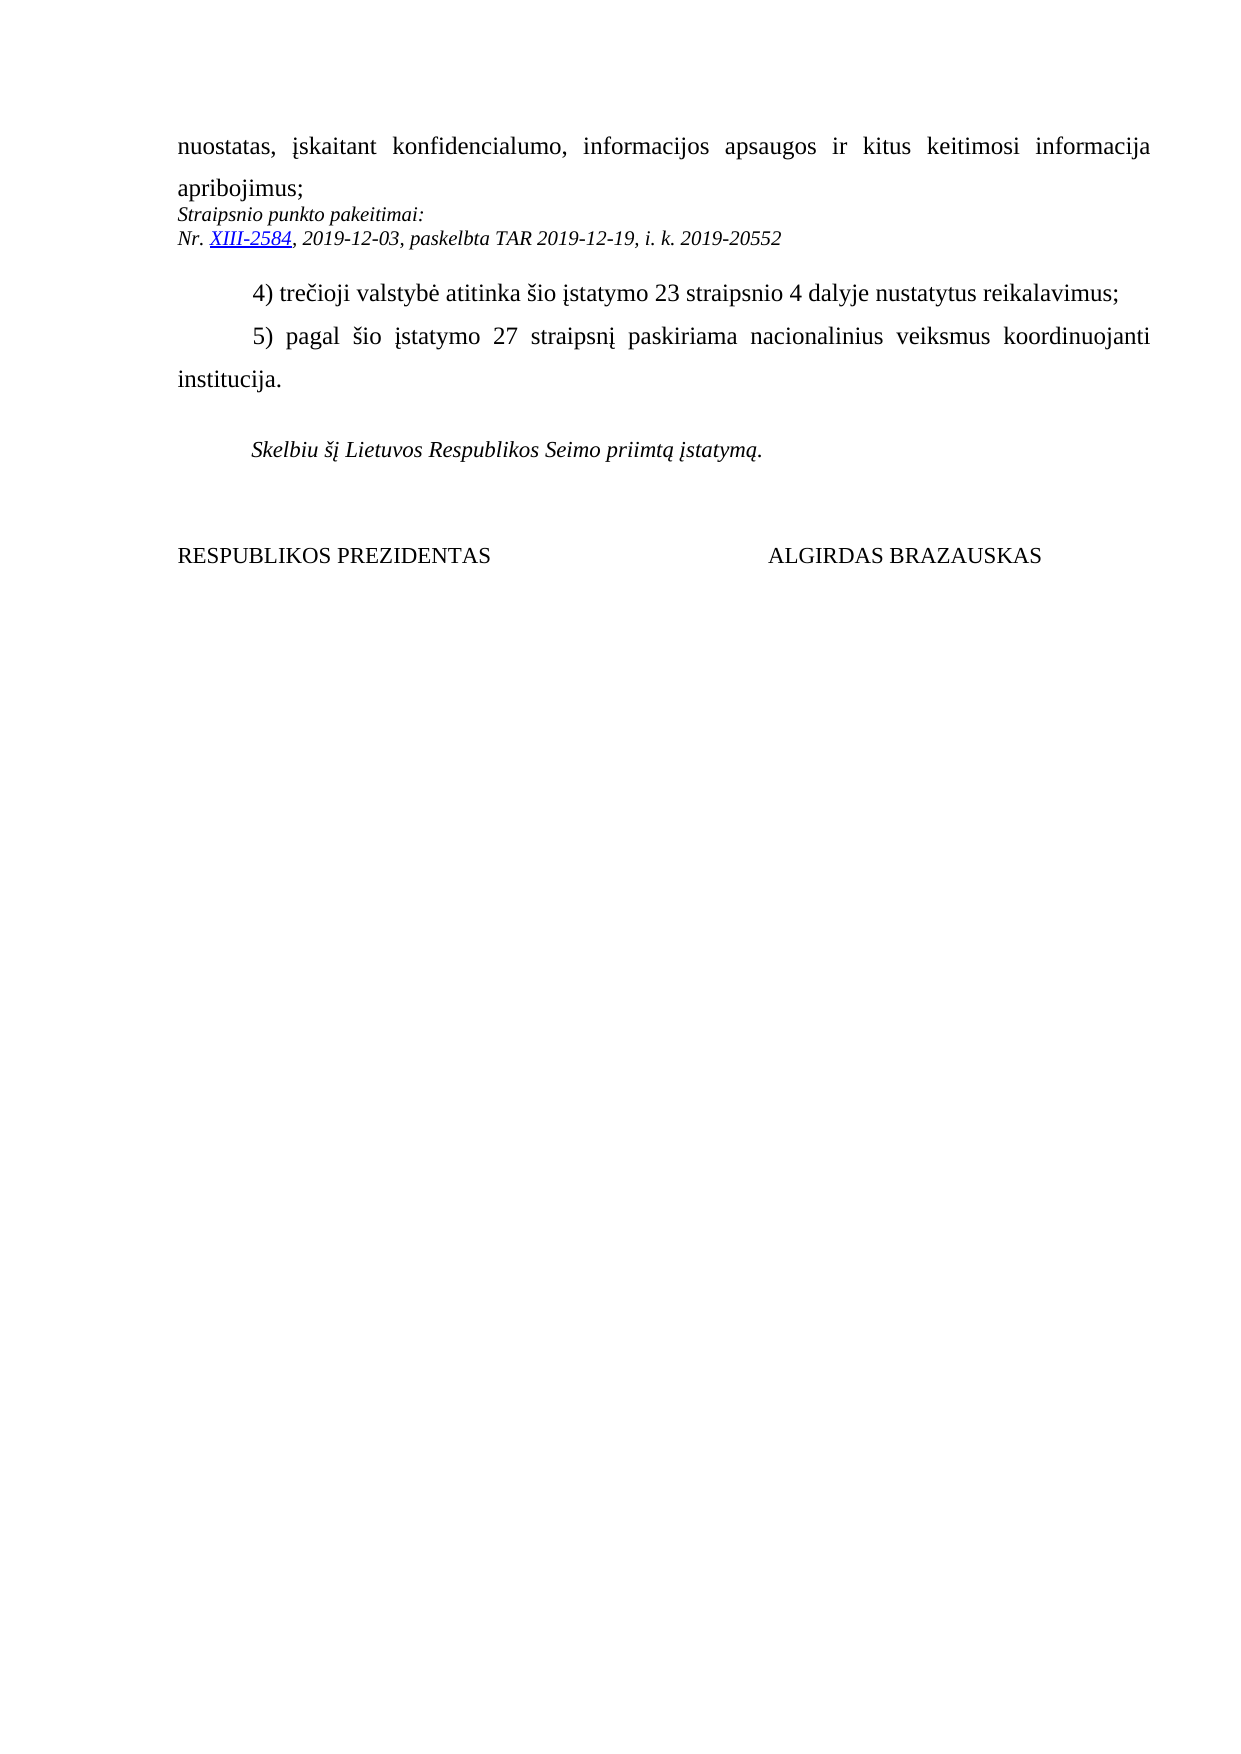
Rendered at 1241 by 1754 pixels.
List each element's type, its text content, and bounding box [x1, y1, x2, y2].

text Straipsnio punkto pakeitimai: [177, 201, 1152, 226]
text 4) trečioji valstybė atitinka šio įstatymo 23 straipsnio 4 dalyje nustatytus reikalavimus; [177, 278, 1152, 307]
text Skelbiu šį Lietuvos Respublikos Seimo priimtą įstatymą. [177, 436, 1152, 463]
text RESPUBLIKOS PREZIDENTAS ALGIRDAS BRAZAUSKAS [177, 542, 1152, 568]
text 5) pagal šio įstatymo 27 straipsnį paskiriama nacionalinius veiksmus koordinuojanti institucija. [177, 321, 1152, 393]
text Nr. XIII-2584, 2019-12-03, paskelbta TAR 2019-12-19, i. k. 2019-20552 [177, 226, 1152, 249]
text nuostatas, įskaitant konfidencialumo, informacijos apsaugos ir kitus keitimosi informacija apribojimus; [177, 118, 1152, 201]
